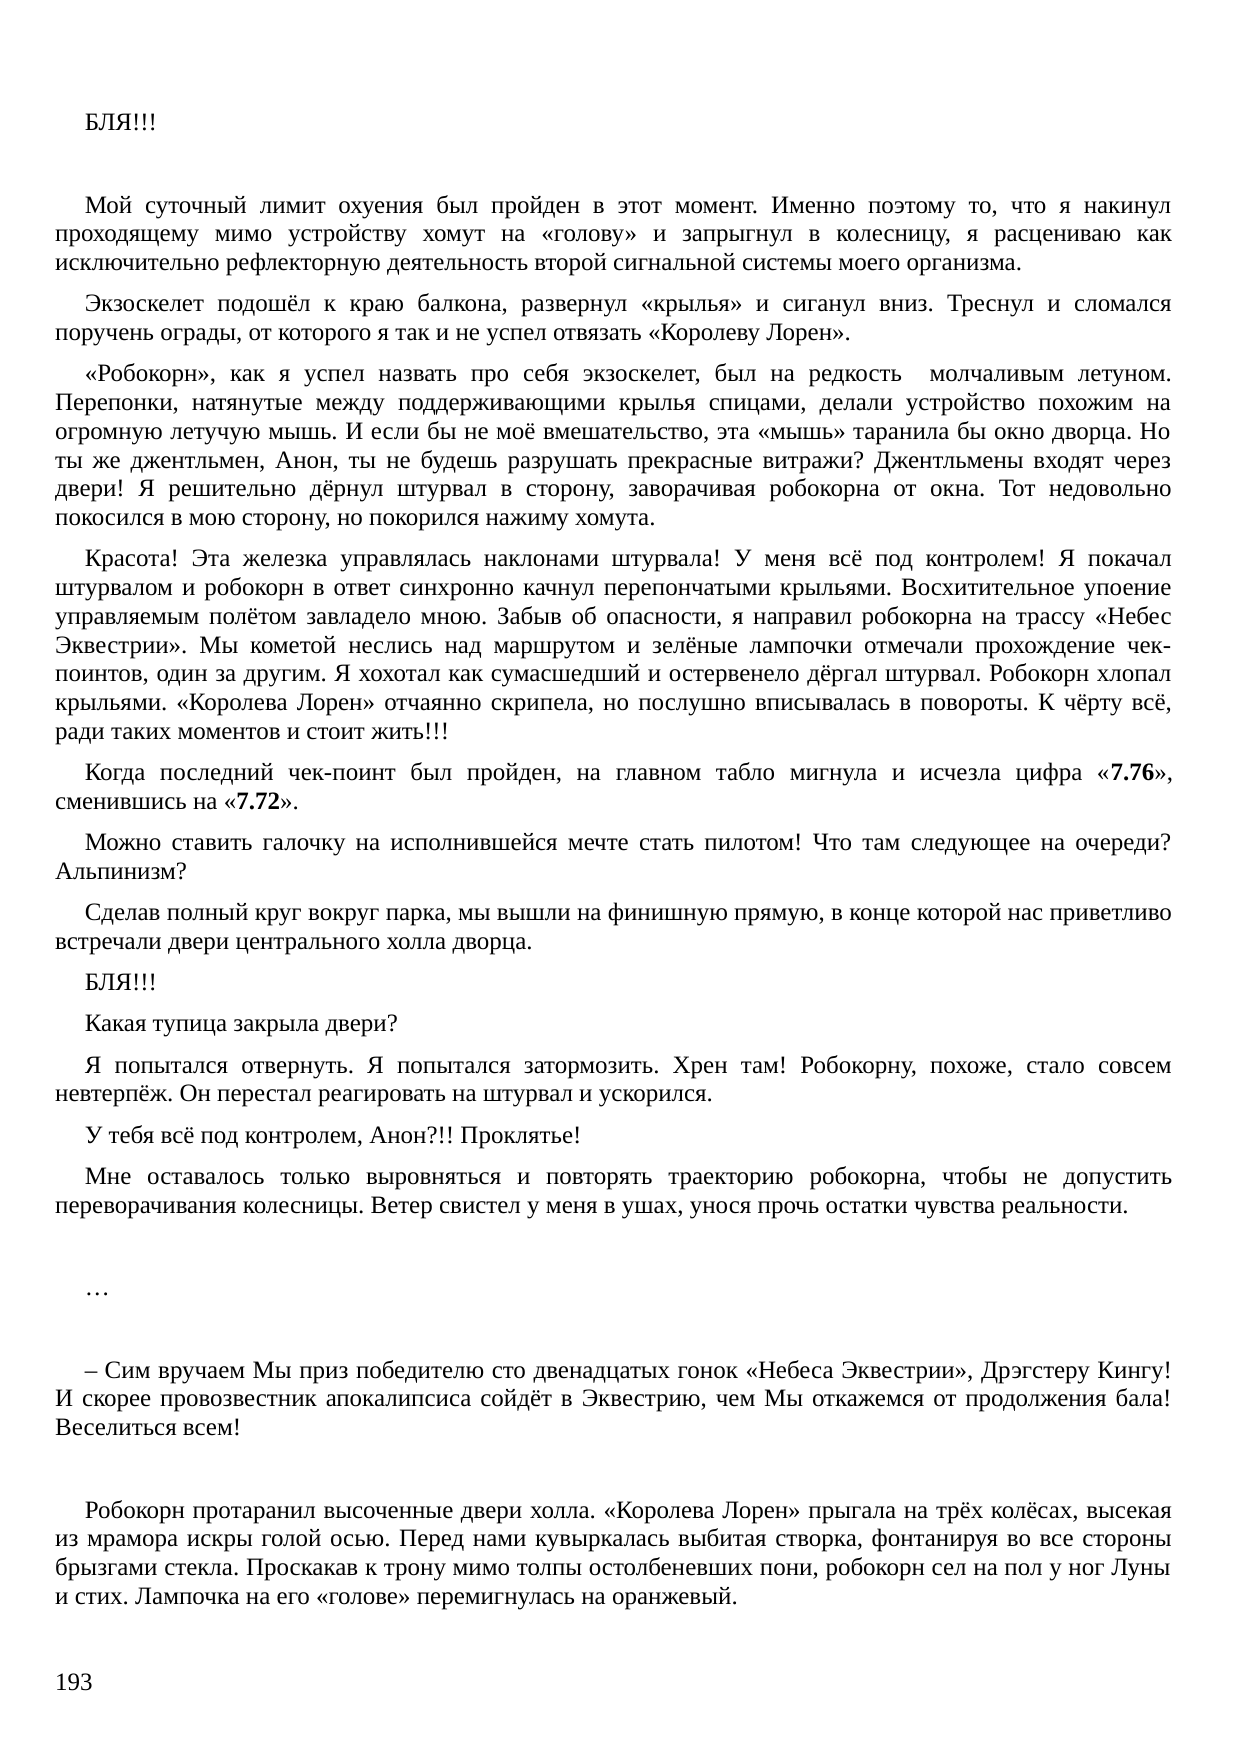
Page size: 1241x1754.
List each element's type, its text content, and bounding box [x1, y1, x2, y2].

text Красота! Эта железка управлялась наклонами штурвала! У меня всё под контролем! Я покачал штурвалом и робокорн в ответ синхронно качнул перепончатыми крыльями. Восхитительное упоение управляемым полётом завладело мною. Забыв об опасности, я направил робокорна на трассу «Небес Эквестрии». Мы кометой неслись над маршрутом и зелёные лампочки отмечали прохождение чек-поинтов, один за другим. Я хохотал как сумасшедший и остервенело дёргал штурвал. Робокорн хлопал крыльями. «Королева Лорен» отчаянно скрипела, но послушно вписывалась в повороты. К чёрту всё, ради таких моментов и стоит жить!!! [55, 543, 1173, 745]
text «Робокорн», как я успел назвать про себя экзоскелет, был на редкость молчаливым летуном. Перепонки, натянутые между поддерживающими крылья спицами, делали устройство похожим на огромную летучую мышь. И если бы не моё вмешательство, эта «мышь» таранила бы окно дворца. Но ты же джентльмен, Анон, ты не будешь разрушать прекрасные витражи? Джентльмены входят через двери! Я решительно дёрнул штурвал в сторону, заворачивая робокорна от окна. Тот недовольно покосился в мою сторону, но покорился нажиму хомута. [55, 358, 1173, 531]
text Мне оставалось только выровняться и повторять траекторию робокорна, чтобы не допустить переворачивания колесницы. Ветер свистел у меня в ушах, унося прочь остатки чувства реальности. [55, 1161, 1173, 1218]
text Я попытался отвернуть. Я попытался затормозить. Хрен там! Робокорну, похоже, стало совсем невтерпёж. Он перестал реагировать на штурвал и ускорился. [55, 1050, 1173, 1107]
text – Сим вручаем Мы приз победителю сто двенадцатых гонок «Небеса Эквестрии», Дрэгстеру Кингу! И скорее провозвестник апокалипсиса сойдёт в Эквестрию, чем Мы откажемся от продолжения бала! Веселиться всем! [55, 1355, 1173, 1441]
text Экзоскелет подошёл к краю балкона, развернул «крылья» и сиганул вниз. Треснул и сломался поручень ограды, от которого я так и не успел отвязать «Королеву Лорен». [55, 288, 1173, 346]
text БЛЯ!!! [55, 967, 1173, 996]
text … [55, 1272, 1173, 1301]
text Робокорн протаранил высоченные двери холла. «Королева Лорен» прыгала на трёх колёсах, высекая из мрамора искры голой осью. Перед нами кувыркалась выбитая створка, фонтанируя во все стороны брызгами стекла. Проскакав к трону мимо толпы остолбеневших пони, робокорн сел на пол у ног Луны и стих. Лампочка на его «голове» перемигнулась на оранжевый. [55, 1495, 1173, 1610]
text Сделав полный круг вокруг парка, мы вышли на финишную прямую, в конце которой нас приветливо встречали двери центрального холла дворца. [55, 897, 1173, 955]
text Можно ставить галочку на исполнившейся мечте стать пилотом! Что там следующее на очереди? Альпинизм? [55, 827, 1173, 885]
text БЛЯ!!! [55, 107, 1173, 136]
text Когда последний чек-поинт был пройден, на главном табло мигнула и исчезла цифра «7.76», сменившись на «7.72». [55, 757, 1173, 815]
text Какая тупица закрыла двери? [55, 1008, 1173, 1037]
text Мой суточный лимит охуения был пройден в этот момент. Именно поэтому то, что я накинул проходящему мимо устройству хомут на «голову» и запрыгнул в колесницу, я расцениваю как исключительно рефлекторную деятельность второй сигнальной системы моего организма. [55, 190, 1173, 276]
text У тебя всё под контролем, Анон?!! Проклятье! [55, 1120, 1173, 1148]
